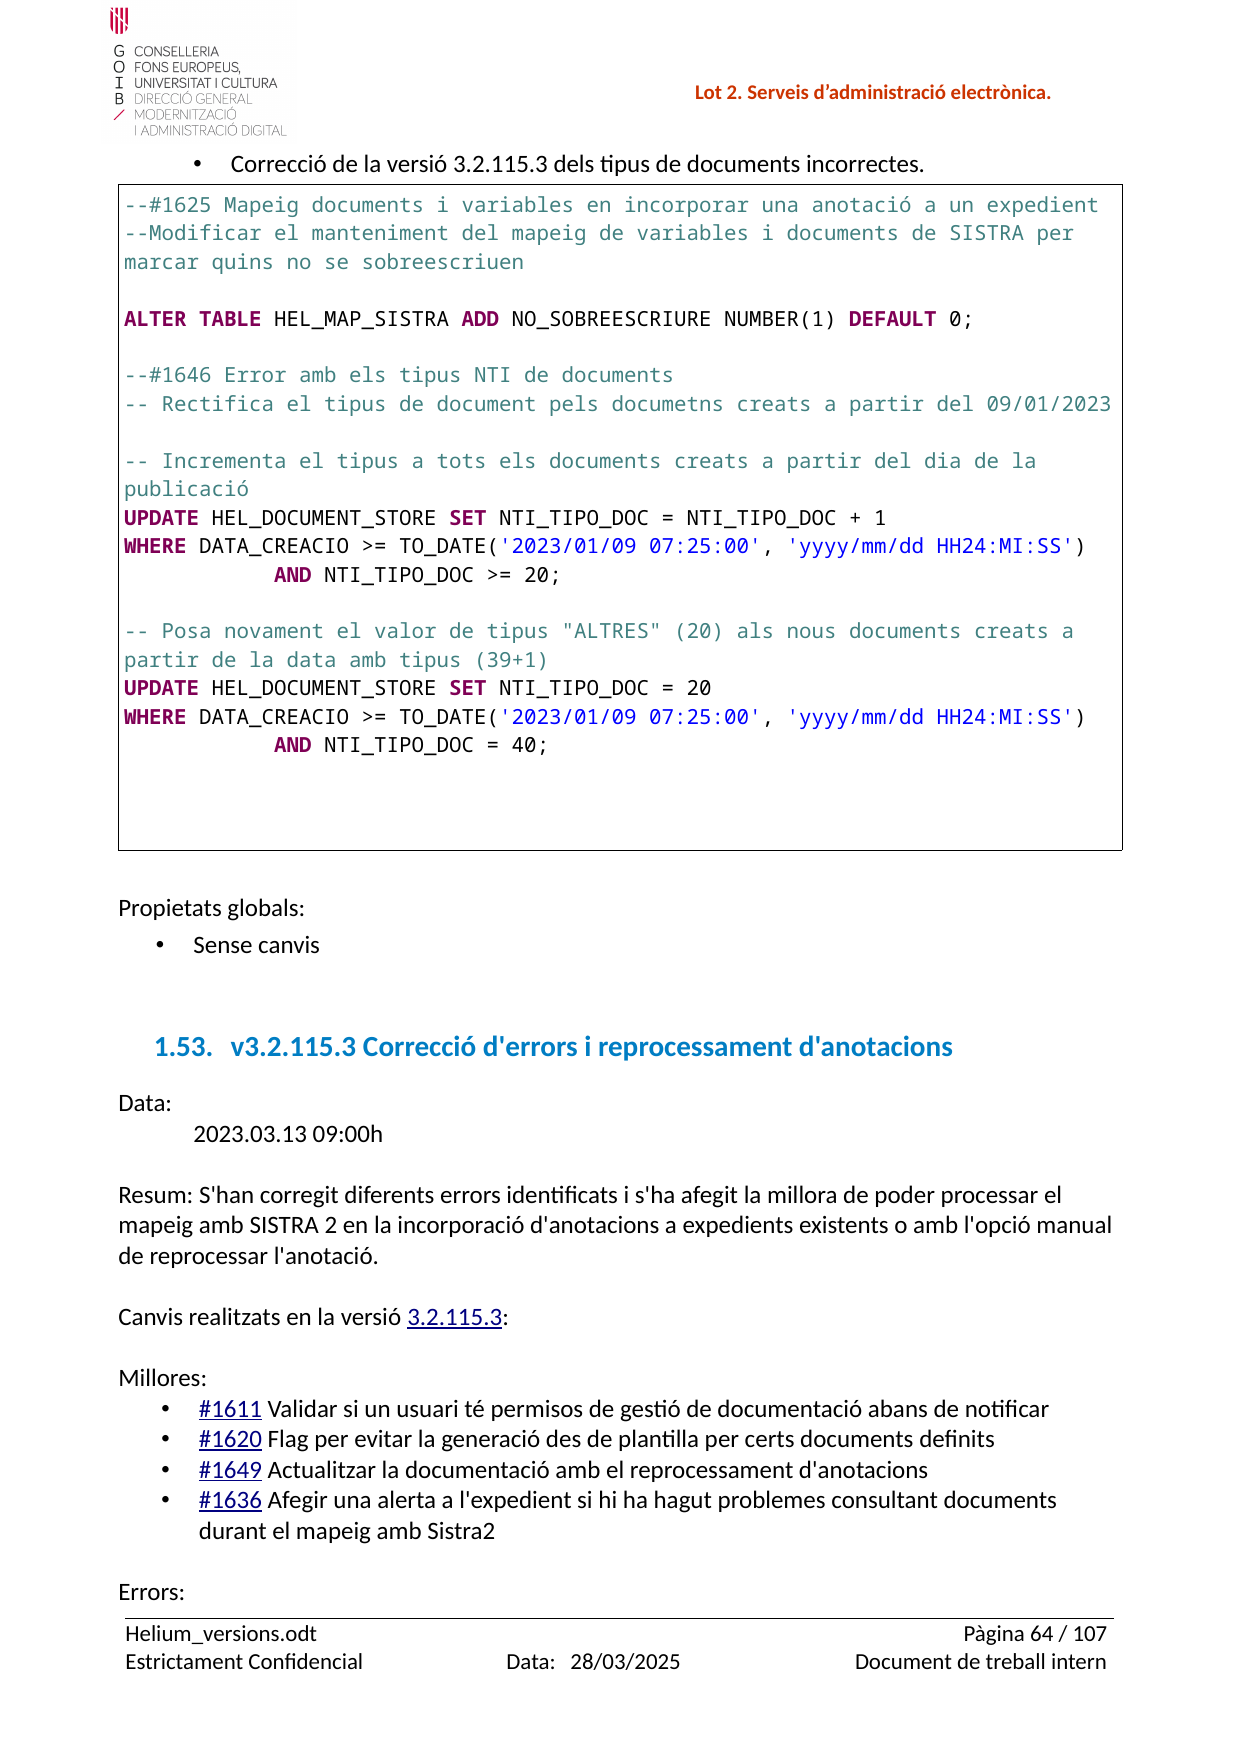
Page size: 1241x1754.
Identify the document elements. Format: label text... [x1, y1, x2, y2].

text Millores: [118, 1362, 1122, 1393]
list #1620 Flag per evitar la generació des de plantilla per certs documents definits [161, 1423, 1122, 1454]
list Correcció de la versió 3.2.115.3 dels tipus de documents incorrectes. [193, 148, 1122, 178]
table_header --#1625 Mapeig documents i variables en incorporar una anotació a un expedient --Modificar el manteniment del mapeig de variables i documents de SISTRA per marcar quins no se sobreescriuen ALTER TABLE HEL_MAP_SISTRA ADD NO_SOBREESCRIURE NUMBER(1) DEFAULT 0; --#1646 Error amb els tipus NTI de documents -- Rectifica el tipus de document pels documetns creats a partir del 09/01/2023 -- Incrementa el tipus a tots els documents creats a partir del dia de la publicació UPDATE HEL_DOCUMENT_STORE SET NTI_TIPO_DOC = NTI_TIPO_DOC + 1 WHERE DATA_CREACIO >= TO_DATE('2023/01/09 07:25:00', 'yyyy/mm/dd HH24:MI:SS') AND NTI_TIPO_DOC >= 20; -- Posa novament el valor de tipus "ALTRES" (20) als nous documents creats a partir de la data amb tipus (39+1) UPDATE HEL_DOCUMENT_STORE SET NTI_TIPO_DOC = 20 WHERE DATA_CREACIO >= TO_DATE('2023/01/09 07:25:00', 'yyyy/mm/dd HH24:MI:SS') AND NTI_TIPO_DOC = 40; [119, 185, 1122, 850]
list #1611 Validar si un usuari té permisos de gestió de documentació abans de notificar [161, 1393, 1122, 1423]
text Propietats globals: [118, 892, 1122, 923]
list #1649 Actualitzar la documentació amb el reprocessament d'anotacions [161, 1454, 1122, 1484]
text Errors: [118, 1576, 1122, 1606]
picture [100, 0, 297, 144]
text Canvis realitzats en la versió 3.2.115.3: [118, 1301, 1122, 1332]
subtitle v3.2.115.3 Correcció d'errors i reprocessament d'anotacions [153, 1028, 1122, 1064]
text Resum: S'han corregit diferents errors identificats i s'ha afegit la millora de poder processar el mapeig amb SISTRA 2 en la incorporació d'anotacions a expedients existents o amb l'opció manual de reprocessar l'anotació. [118, 1179, 1122, 1271]
text 2023.03.13 09:00h [118, 1118, 1122, 1148]
list #1636 Afegir una alerta a l'expedient si hi ha hagut problemes consultant documents durant el mapeig amb Sistra2 [161, 1484, 1122, 1545]
list Sense canvis [156, 929, 1122, 959]
text Data: [118, 1087, 1122, 1118]
